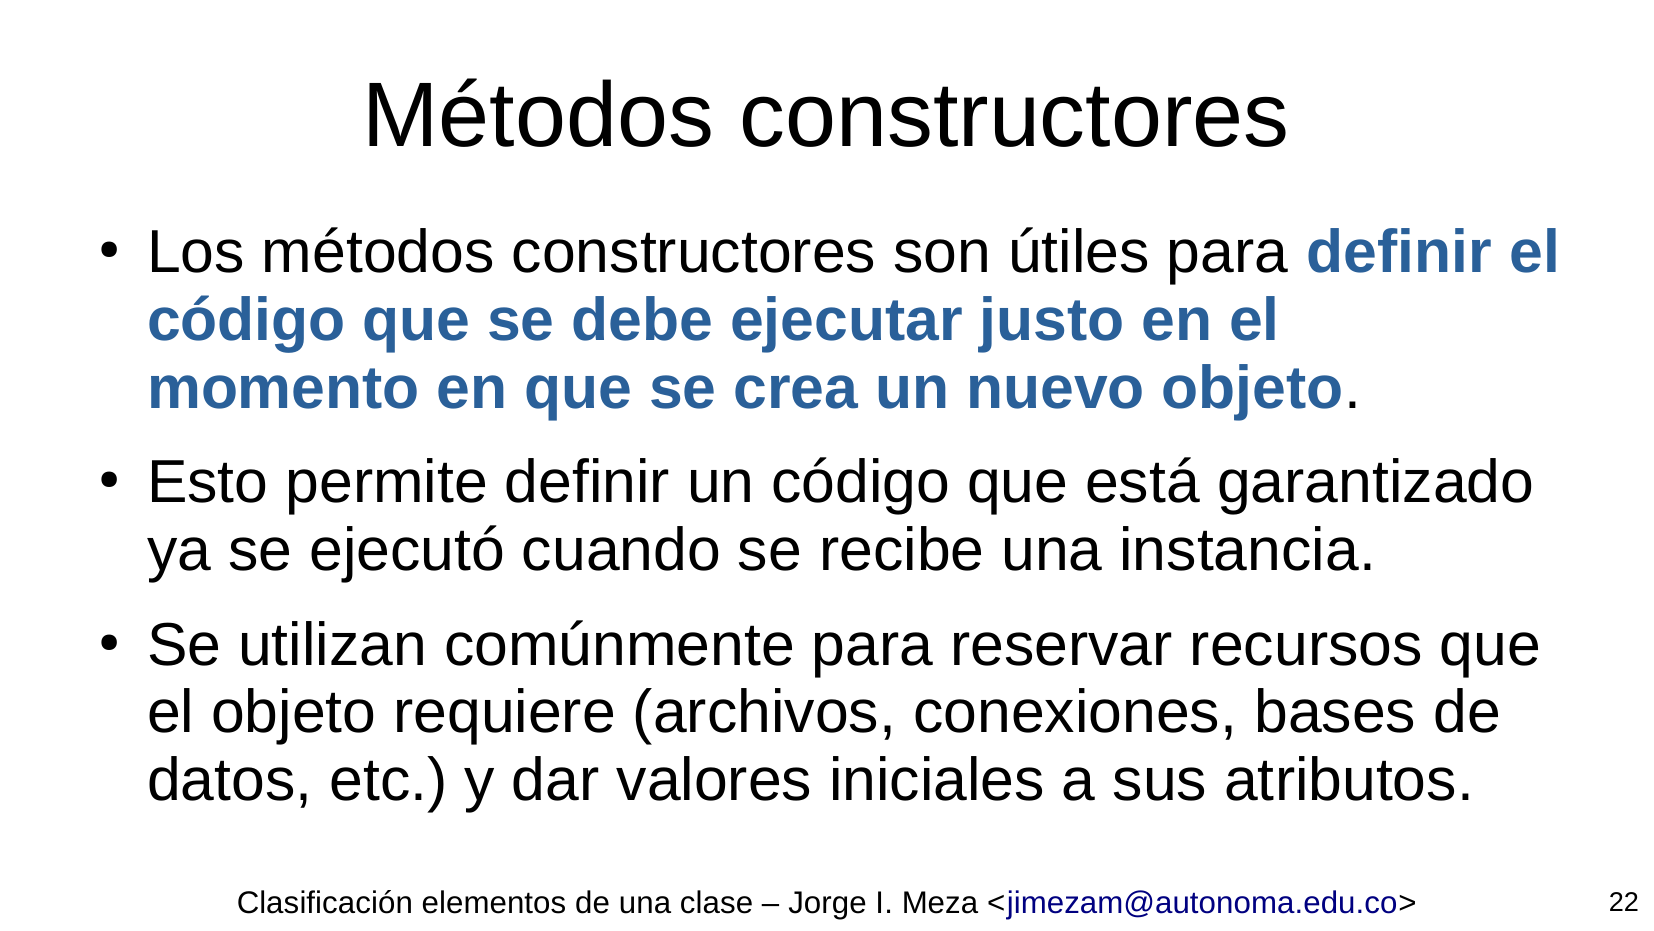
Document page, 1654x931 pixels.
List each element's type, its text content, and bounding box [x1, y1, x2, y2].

list Los métodos constructores son útiles para definir el código que se debe ejecutar justo en el momento en que se crea un nuevo objeto. Esto permite definir un código que está garantizado ya se ejecutó cuando se recibe una instancia. Se utilizan comúnmente para reservar recursos que el objeto requiere (archivos, conexiones, bases de datos, etc.) y dar valores iniciales a sus atributos. [82, 217, 1571, 879]
title Métodos constructores [82, 37, 1571, 193]
